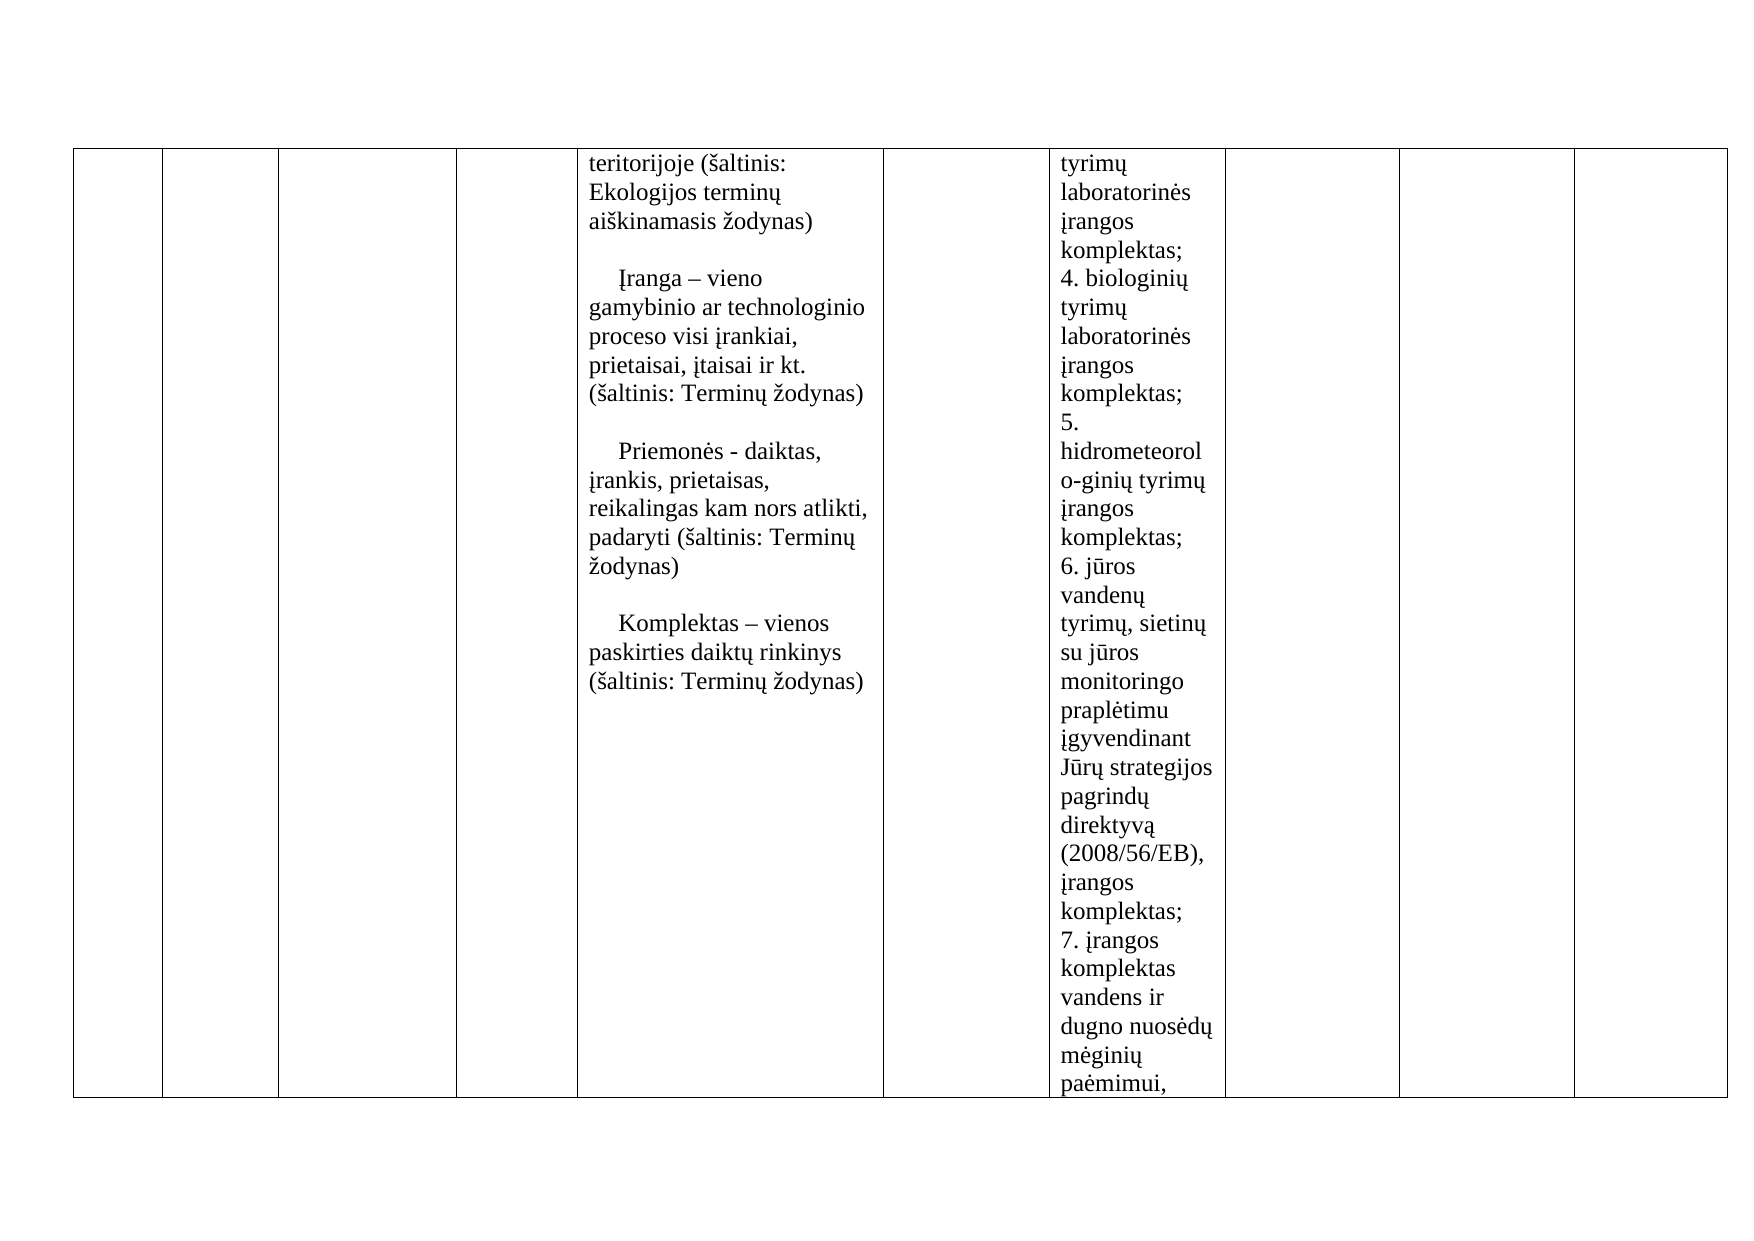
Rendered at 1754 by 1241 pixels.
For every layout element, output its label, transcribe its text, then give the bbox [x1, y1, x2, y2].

table_cell [279, 149, 456, 1097]
table_cell tyrimų laboratorinės įrangos komplektas; 4. biologinių tyrimų laboratorinės įrangos komplektas; 5. hidrometeorolo-ginių tyrimų įrangos komplektas; 6. jūros vandenų tyrimų, sietinų su jūros monitoringo praplėtimu įgyvendinant Jūrų strategijos pagrindų direktyvą (2008/56/EB), įrangos komplektas; 7. įrangos komplektas vandens ir dugno nuosėdų mėginių paėmimui, [1050, 149, 1225, 1097]
table_cell [1400, 149, 1574, 1097]
table_cell [1226, 149, 1399, 1097]
table_cell [457, 149, 577, 1097]
table_cell [884, 149, 1049, 1097]
table_cell [74, 149, 162, 1097]
table_cell teritorijoje (šaltinis: Ekologijos terminų aiškinamasis žodynas) Įranga – vieno gamybinio ar technologinio proceso visi įrankiai, prietaisai, įtaisai ir kt. (šaltinis: Terminų žodynas) Priemonės - daiktas, įrankis, prietaisas, reikalingas kam nors atlikti, padaryti (šaltinis: Terminų žodynas) Komplektas – vienos paskirties daiktų rinkinys (šaltinis: Terminų žodynas) [578, 149, 883, 1097]
table_cell [1575, 149, 1727, 1097]
table_cell [163, 149, 278, 1097]
